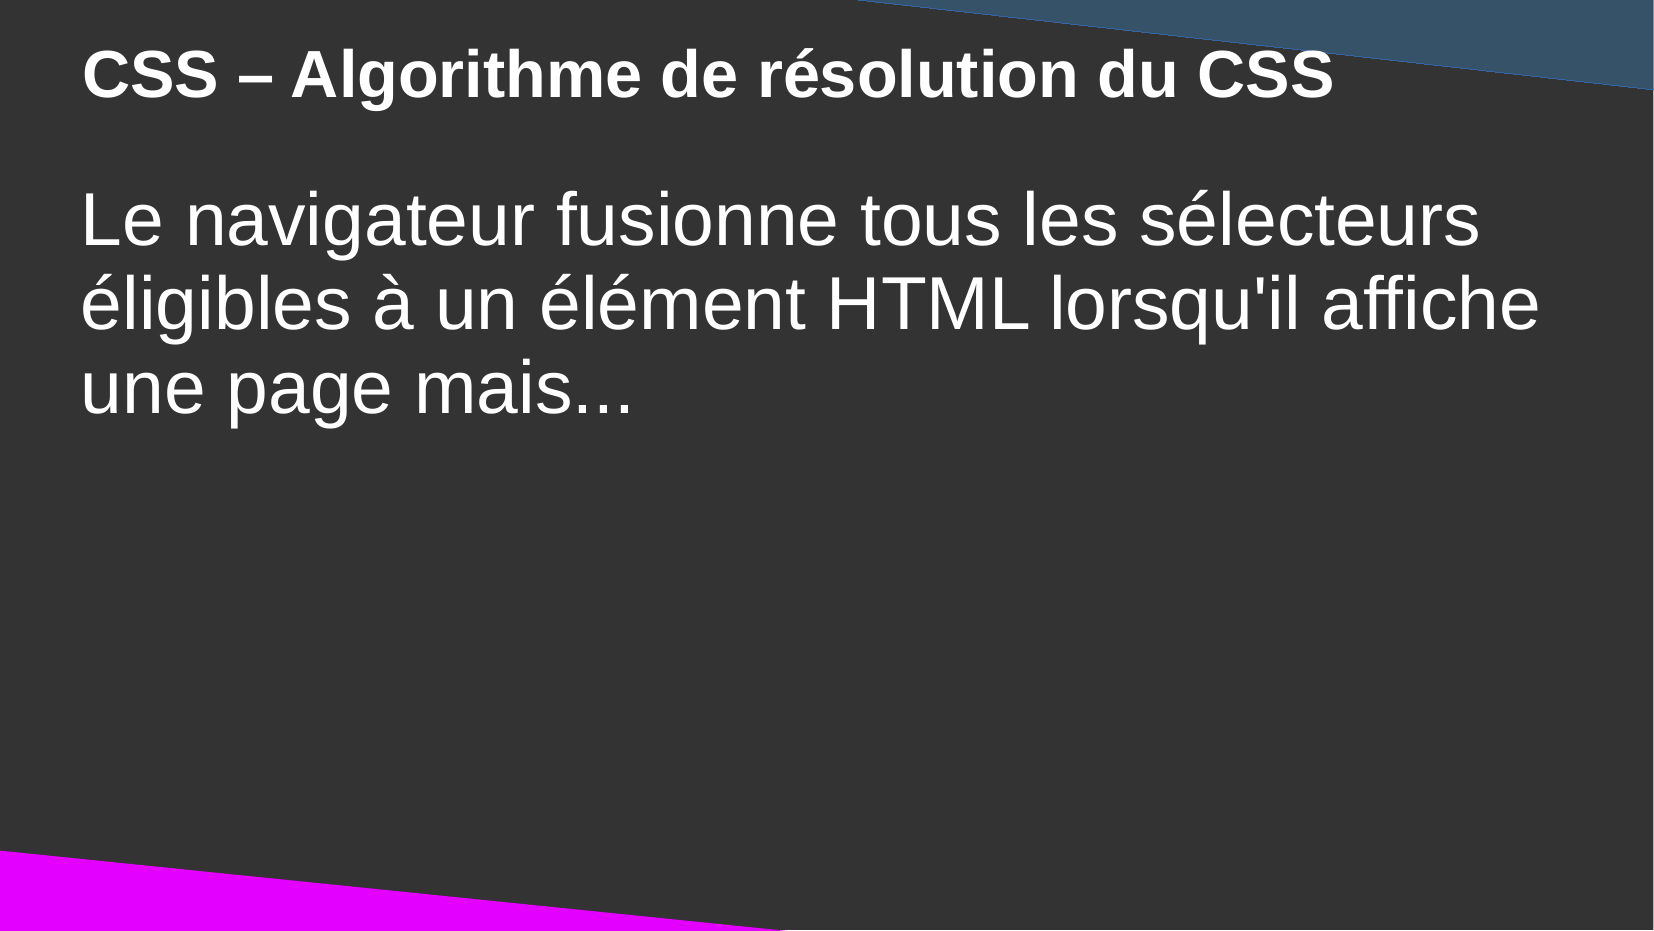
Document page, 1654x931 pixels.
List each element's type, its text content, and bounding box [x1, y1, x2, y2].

text_box [0, 850, 788, 931]
text_box [858, 0, 1654, 90]
title CSS – Algorithme de résolution du CSS [82, 37, 1571, 114]
list Le navigateur fusionne tous les sélecteurs éligibles à un élément HTML lorsqu'il affiche une page mais... [80, 177, 1605, 780]
